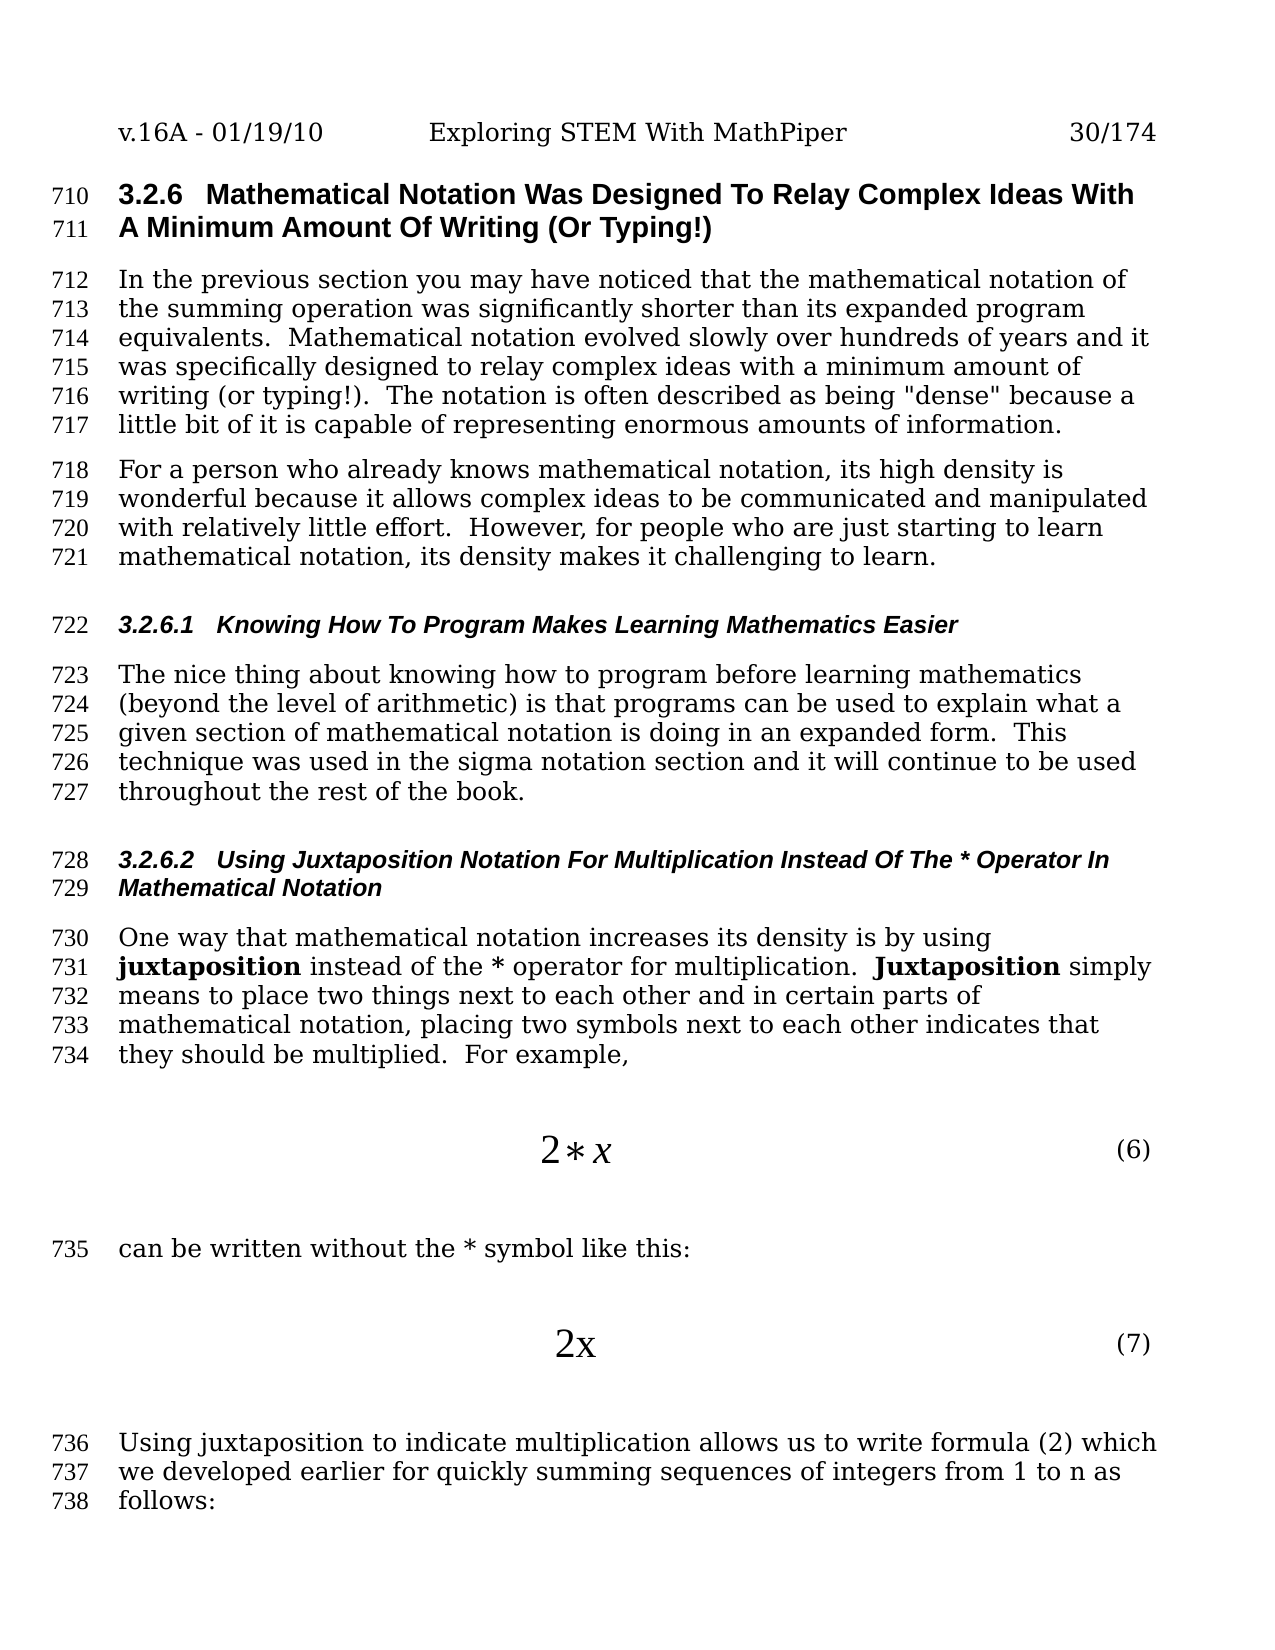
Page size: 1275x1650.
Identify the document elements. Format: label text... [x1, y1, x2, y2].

subtitle Mathematical Notation Was Designed To Relay Complex Ideas With A Minimum Amount Of Writing (Or Typing!) [118, 177, 1157, 244]
subtitle Using Juxtaposition Notation For Multiplication Instead Of The * Operator In Mathematical Notation [118, 845, 1157, 902]
text One way that mathematical notation increases its density is by using juxtaposition instead of the * operator for multiplication. Juxtaposition simply means to place two things next to each other and in certain parts of mathematical notation, placing two symbols next to each other indicates that they should be multiplied. For example, [118, 923, 1157, 1069]
text In the previous section you may have noticed that the mathematical notation of the summing operation was significantly shorter than its expanded program equivalents. Mathematical notation evolved slowly over hundreds of years and it was specifically designed to relay complex ideas with a minimum amount of writing (or typing!). The notation is often described as being "dense" because a little bit of it is capable of representing enormous amounts of information. [118, 265, 1157, 440]
table_header [118, 1119, 1041, 1181]
text can be written without the * symbol like this: [118, 1234, 1157, 1263]
text For a person who already knows mathematical notation, its high density is wonderful because it allows complex ideas to be communicated and manipulated with relatively little effort. However, for people who are just starting to learn mathematical notation, its density makes it challenging to learn. [118, 455, 1157, 571]
table_header (7) [1041, 1313, 1157, 1375]
text Using juxtaposition to indicate multiplication allows us to write formula (2) which we developed earlier for quickly summing sequences of integers from 1 to n as follows: [118, 1428, 1157, 1515]
text The nice thing about knowing how to program before learning mathematics (beyond the level of arithmetic) is that programs can be used to explain what a given section of mathematical notation is doing in an expanded form. This technique was used in the sigma notation section and it will continue to be used throughout the rest of the book. [118, 660, 1157, 806]
table_header [118, 1313, 1041, 1375]
subtitle Knowing How To Program Makes Learning Mathematics Easier [118, 611, 1157, 639]
table_header (6) [1041, 1119, 1157, 1181]
